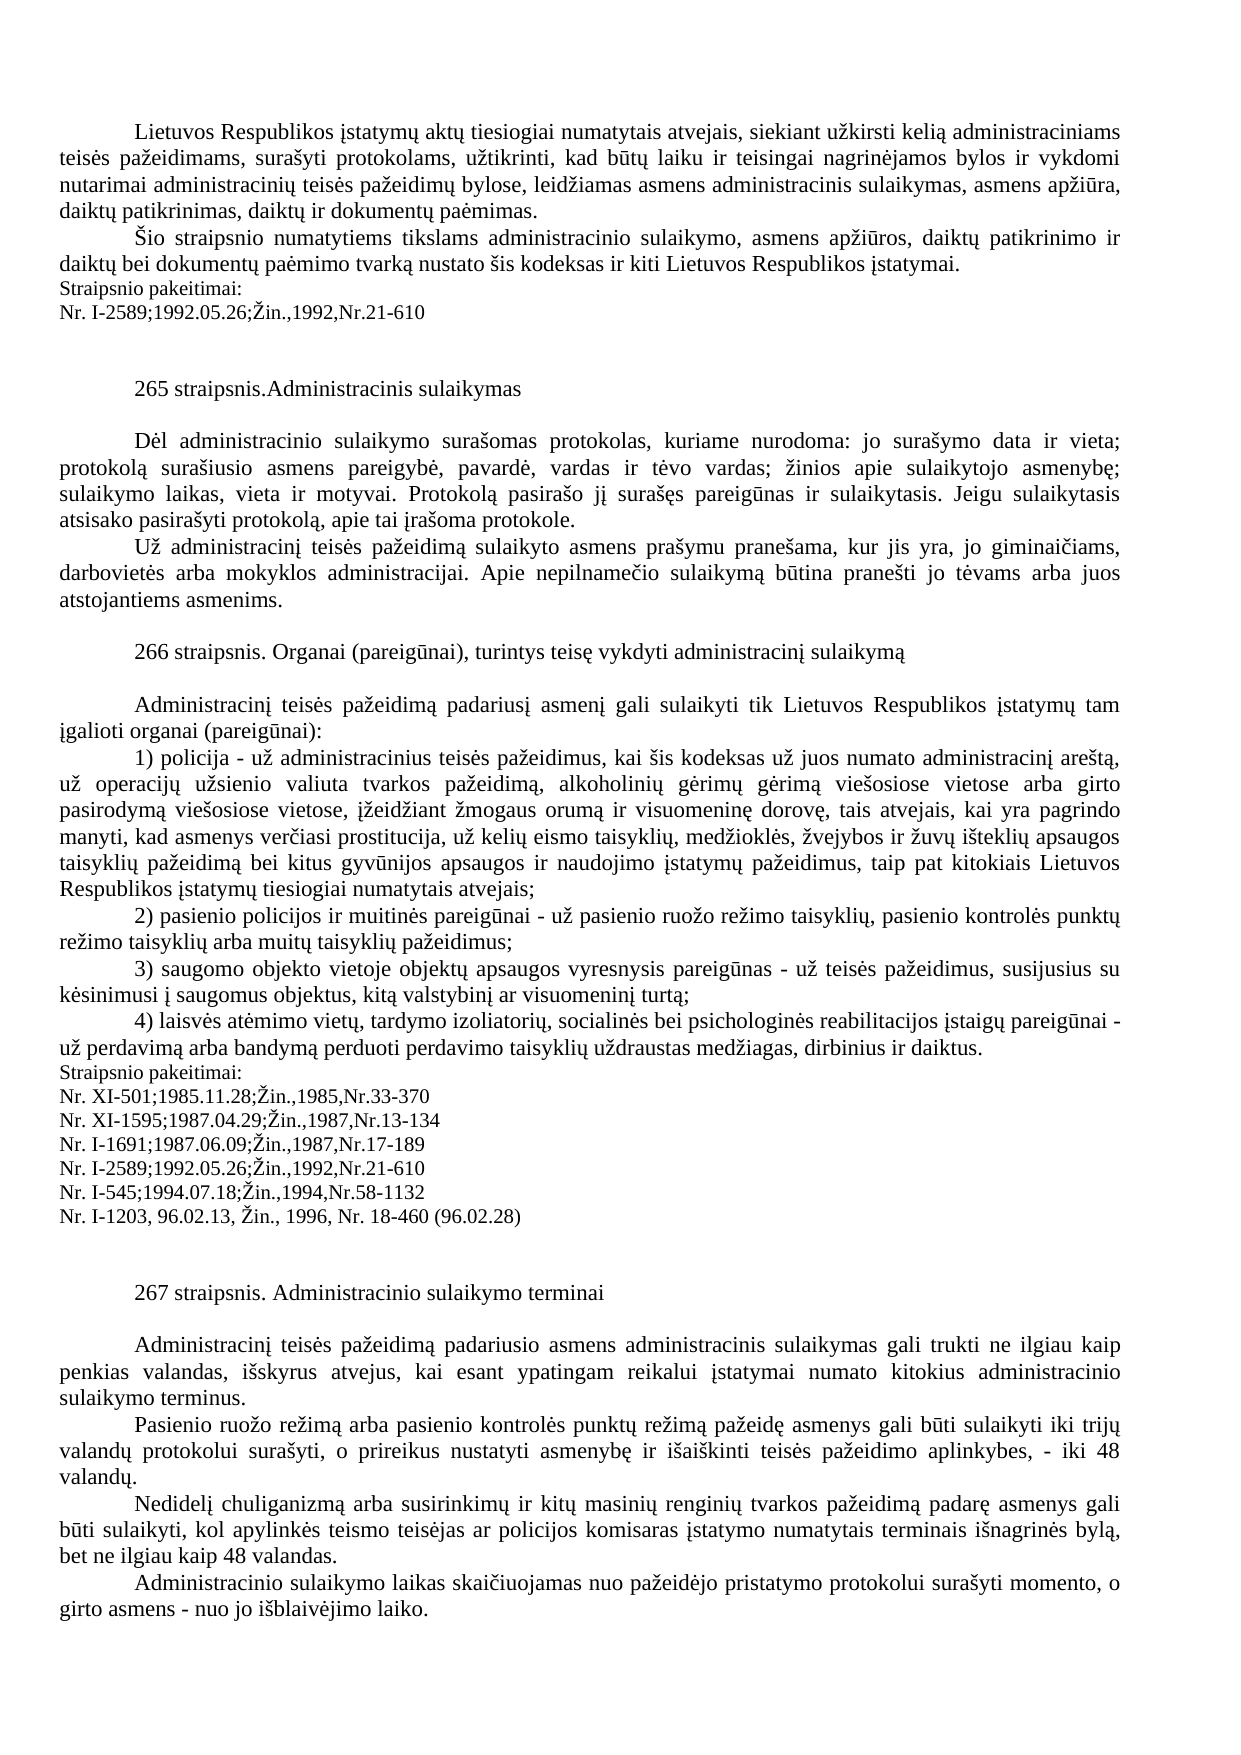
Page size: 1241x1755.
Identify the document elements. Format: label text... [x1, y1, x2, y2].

text Nr. I-545;1994.07.18;Žin.,1994,Nr.58-1132 [59, 1180, 1122, 1204]
text Nr. XI-1595;1987.04.29;Žin.,1987,Nr.13-134 [59, 1108, 1122, 1132]
text 4) laisvės atėmimo vietų, tardymo izoliatorių, socialinės bei psichologinės reabilitacijos įstaigų pareigūnai - už perdavimą arba bandymą perduoti perdavimo taisyklių uždraustas medžiagas, dirbinius ir daiktus. [59, 1007, 1122, 1060]
text 266 straipsnis. Organai (pareigūnai), turintys teisę vykdyti administracinį sulaikymą [59, 638, 1122, 665]
text Straipsnio pakeitimai: [59, 276, 1122, 300]
text Lietuvos Respublikos įstatymų aktų tiesiogiai numatytais atvejais, siekiant užkirsti kelią administraciniams teisės pažeidimams, surašyti protokolams, užtikrinti, kad būtų laiku ir teisingai nagrinėjamos bylos ir vykdomi nutarimai administracinių teisės pažeidimų bylose, leidžiamas asmens administracinis sulaikymas, asmens apžiūra, daiktų patikrinimas, daiktų ir dokumentų paėmimas. [59, 118, 1122, 223]
text Už administracinį teisės pažeidimą sulaikyto asmens prašymu pranešama, kur jis yra, jo giminaičiams, darbovietės arba mokyklos administracijai. Apie nepilnamečio sulaikymą būtina pranešti jo tėvams arba juos atstojantiems asmenims. [59, 533, 1122, 612]
text 3) saugomo objekto vietoje objektų apsaugos vyresnysis pareigūnas - už teisės pažeidimus, susijusius su kėsinimusi į saugomus objektus, kitą valstybinį ar visuomeninį turtą; [59, 954, 1122, 1007]
text Nr. I-1691;1987.06.09;Žin.,1987,Nr.17-189 [59, 1132, 1122, 1156]
text Nr. I-1203, 96.02.13, Žin., 1996, Nr. 18-460 (96.02.28) [59, 1204, 1122, 1228]
text 265 straipsnis.Administracinis sulaikymas [59, 375, 1122, 401]
text Nr. I-2589;1992.05.26;Žin.,1992,Nr.21-610 [59, 300, 1122, 324]
text Straipsnio pakeitimai: [59, 1060, 1122, 1084]
text Administracinį teisės pažeidimą padariusio asmens administracinis sulaikymas gali trukti ne ilgiau kaip penkias valandas, išskyrus atvejus, kai esant ypatingam reikalui įstatymai numato kitokius administracinio sulaikymo terminus. [59, 1332, 1122, 1411]
text Nr. XI-501;1985.11.28;Žin.,1985,Nr.33-370 [59, 1084, 1122, 1108]
text 1) policija - už administracinius teisės pažeidimus, kai šis kodeksas už juos numato administracinį areštą, už operacijų užsienio valiuta tvarkos pažeidimą, alkoholinių gėrimų gėrimą viešosiose vietose arba girto pasirodymą viešosiose vietose, įžeidžiant žmogaus orumą ir visuomeninę dorovę, tais atvejais, kai yra pagrindo manyti, kad asmenys verčiasi prostitucija, už kelių eismo taisyklių, medžioklės, žvejybos ir žuvų išteklių apsaugos taisyklių pažeidimą bei kitus gyvūnijos apsaugos ir naudojimo įstatymų pažeidimus, taip pat kitokiais Lietuvos Respublikos įstatymų tiesiogiai numatytais atvejais; [59, 744, 1122, 902]
text Dėl administracinio sulaikymo surašomas protokolas, kuriame nurodoma: jo surašymo data ir vieta; protokolą surašiusio asmens pareigybė, pavardė, vardas ir tėvo vardas; žinios apie sulaikytojo asmenybę; sulaikymo laikas, vieta ir motyvai. Protokolą pasirašo jį surašęs pareigūnas ir sulaikytasis. Jeigu sulaikytasis atsisako pasirašyti protokolą, apie tai įrašoma protokole. [59, 427, 1122, 533]
text Pasienio ruožo režimą arba pasienio kontrolės punktų režimą pažeidę asmenys gali būti sulaikyti iki trijų valandų protokolui surašyti, o prireikus nustatyti asmenybę ir išaiškinti teisės pažeidimo aplinkybes, - iki 48 valandų. [59, 1411, 1122, 1490]
text Administracinį teisės pažeidimą padariusį asmenį gali sulaikyti tik Lietuvos Respublikos įstatymų tam įgalioti organai (pareigūnai): [59, 691, 1122, 744]
text Šio straipsnio numatytiems tikslams administracinio sulaikymo, asmens apžiūros, daiktų patikrinimo ir daiktų bei dokumentų paėmimo tvarką nustato šis kodeksas ir kiti Lietuvos Respublikos įstatymai. [59, 223, 1122, 276]
text 267 straipsnis. Administracinio sulaikymo terminai [59, 1279, 1122, 1305]
text Nr. I-2589;1992.05.26;Žin.,1992,Nr.21-610 [59, 1156, 1122, 1180]
text Nedidelį chuliganizmą arba susirinkimų ir kitų masinių renginių tvarkos pažeidimą padarę asmenys gali būti sulaikyti, kol apylinkės teismo teisėjas ar policijos komisaras įstatymo numatytais terminais išnagrinės bylą, bet ne ilgiau kaip 48 valandas. [59, 1490, 1122, 1569]
text Administracinio sulaikymo laikas skaičiuojamas nuo pažeidėjo pristatymo protokolui surašyti momento, o girto asmens - nuo jo išblaivėjimo laiko. [59, 1569, 1122, 1621]
text 2) pasienio policijos ir muitinės pareigūnai - už pasienio ruožo režimo taisyklių, pasienio kontrolės punktų režimo taisyklių arba muitų taisyklių pažeidimus; [59, 902, 1122, 954]
